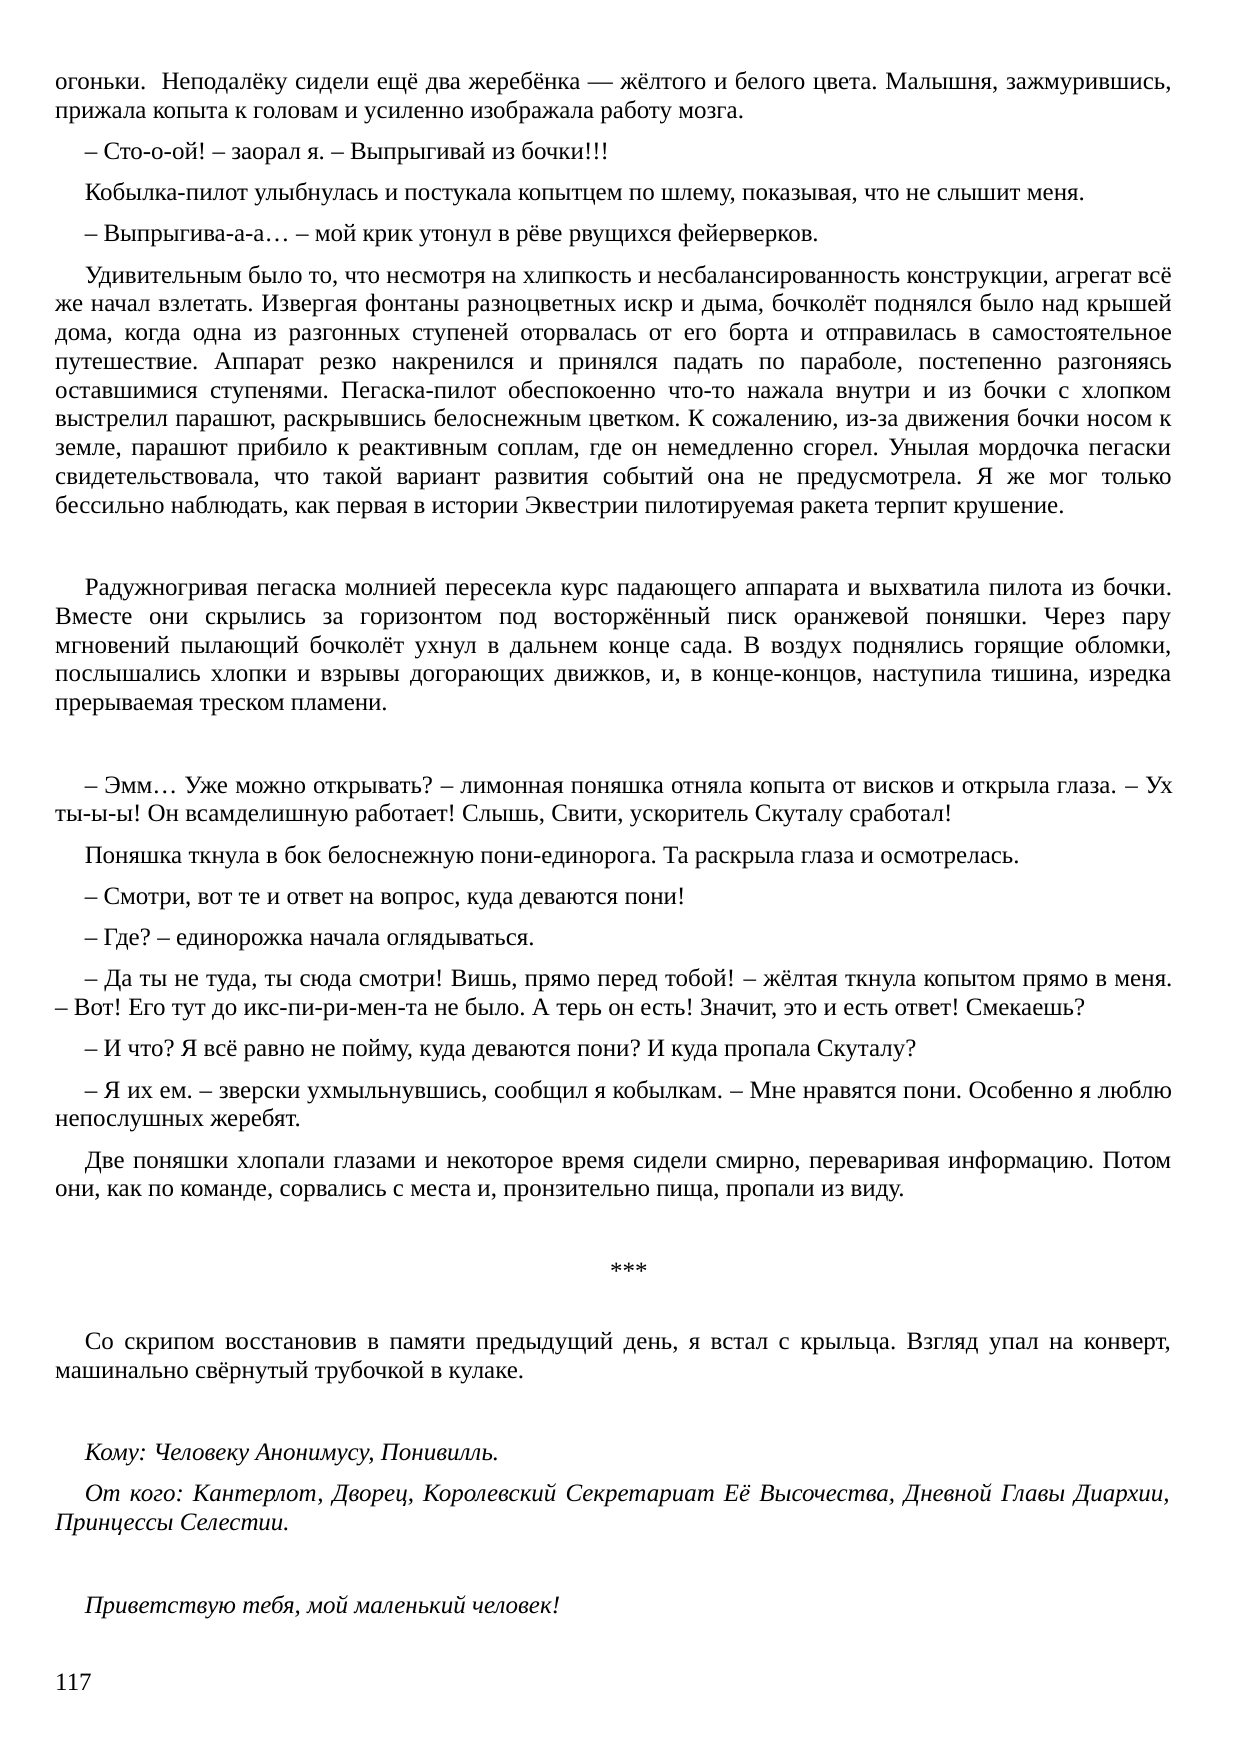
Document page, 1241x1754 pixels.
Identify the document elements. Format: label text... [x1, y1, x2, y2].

text Кобылка-пилот улыбнулась и постукала копытцем по шлему, показывая, что не слышит меня. [55, 177, 1173, 206]
text Кому: Человеку Анонимусу, Понивилль. [55, 1437, 1173, 1466]
text От кого: Кантерлот, Дворец, Королевский Секретариат Её Высочества, Дневной Главы Диархии, Принцессы Селестии. [55, 1478, 1173, 1536]
text – Я их ем. – зверски ухмыльнувшись, сообщил я кобылкам. – Мне нравятся пони. Особенно я люблю непослушных жеребят. [55, 1075, 1173, 1132]
text – Эмм… Уже можно открывать? – лимонная поняшка отняла копыта от висков и открыла глаза. – Ух ты-ы-ы! Он всамделишную работает! Слышь, Свити, ускоритель Скуталу сработал! [55, 770, 1173, 827]
text Поняшка ткнула в бок белоснежную пони-единорога. Та раскрыла глаза и осмотрелась. [55, 840, 1173, 868]
text Приветствую тебя, мой маленький человек! [55, 1590, 1173, 1618]
text – Где? – единорожка начала оглядываться. [55, 922, 1173, 951]
text – Сто-о-ой! – заорал я. – Выпрыгивай из бочки!!! [55, 136, 1173, 165]
text – Выпрыгива-а-а… – мой крик утонул в рёве рвущихся фейерверков. [55, 218, 1173, 247]
text Радужногривая пегаска молнией пересекла курс падающего аппарата и выхватила пилота из бочки. Вместе они скрылись за горизонтом под восторжённый писк оранжевой поняшки. Через пару мгновений пылающий бочколёт ухнул в дальнем конце сада. В воздух поднялись горящие обломки, послышались хлопки и взрывы догорающих движков, и, в конце-концов, наступила тишина, изредка прерываемая треском пламени. [55, 572, 1173, 716]
text Со скрипом восстановив в памяти предыдущий день, я встал с крыльца. Взгляд упал на конверт, машинально свёрнутый трубочкой в кулаке. [55, 1326, 1173, 1383]
text – Смотри, вот те и ответ на вопрос, куда деваются пони! [55, 881, 1173, 910]
text *** [55, 1256, 1173, 1313]
text огоньки. Неподалёку сидели ещё два жеребёнка — жёлтого и белого цвета. Малышня, зажмурившись, прижала копыта к головам и усиленно изображала работу мозга. [55, 66, 1173, 123]
text – Да ты не туда, ты сюда смотри! Вишь, прямо перед тобой! – жёлтая ткнула копытом прямо в меня. – Вот! Его тут до икс-пи-ри-мен-та не было. А терь он есть! Значит, это и есть ответ! Смекаешь? [55, 963, 1173, 1021]
text Удивительным было то, что несмотря на хлипкость и несбалансированность конструкции, агрегат всё же начал взлетать. Извергая фонтаны разноцветных искр и дыма, бочколёт поднялся было над крышей дома, когда одна из разгонных ступеней оторвалась от его борта и отправилась в самостоятельное путешествие. Аппарат резко накренился и принялся падать по параболе, постепенно разгоняясь оставшимися ступенями. Пегаска-пилот обеспокоенно что-то нажала внутри и из бочки с хлопком выстрелил парашют, раскрывшись белоснежным цветком. К сожалению, из-за движения бочки носом к земле, парашют прибило к реактивным соплам, где он немедленно сгорел. Унылая мордочка пегаски свидетельствовала, что такой вариант развития событий она не предусмотрела. Я же мог только бессильно наблюдать, как первая в истории Эквестрии пилотируемая ракета терпит крушение. [55, 260, 1173, 518]
text Две поняшки хлопали глазами и некоторое время сидели смирно, переваривая информацию. Потом они, как по команде, сорвались с места и, пронзительно пища, пропали из виду. [55, 1145, 1173, 1202]
text – И что? Я всё равно не пойму, куда деваются пони? И куда пропала Скуталу? [55, 1033, 1173, 1062]
